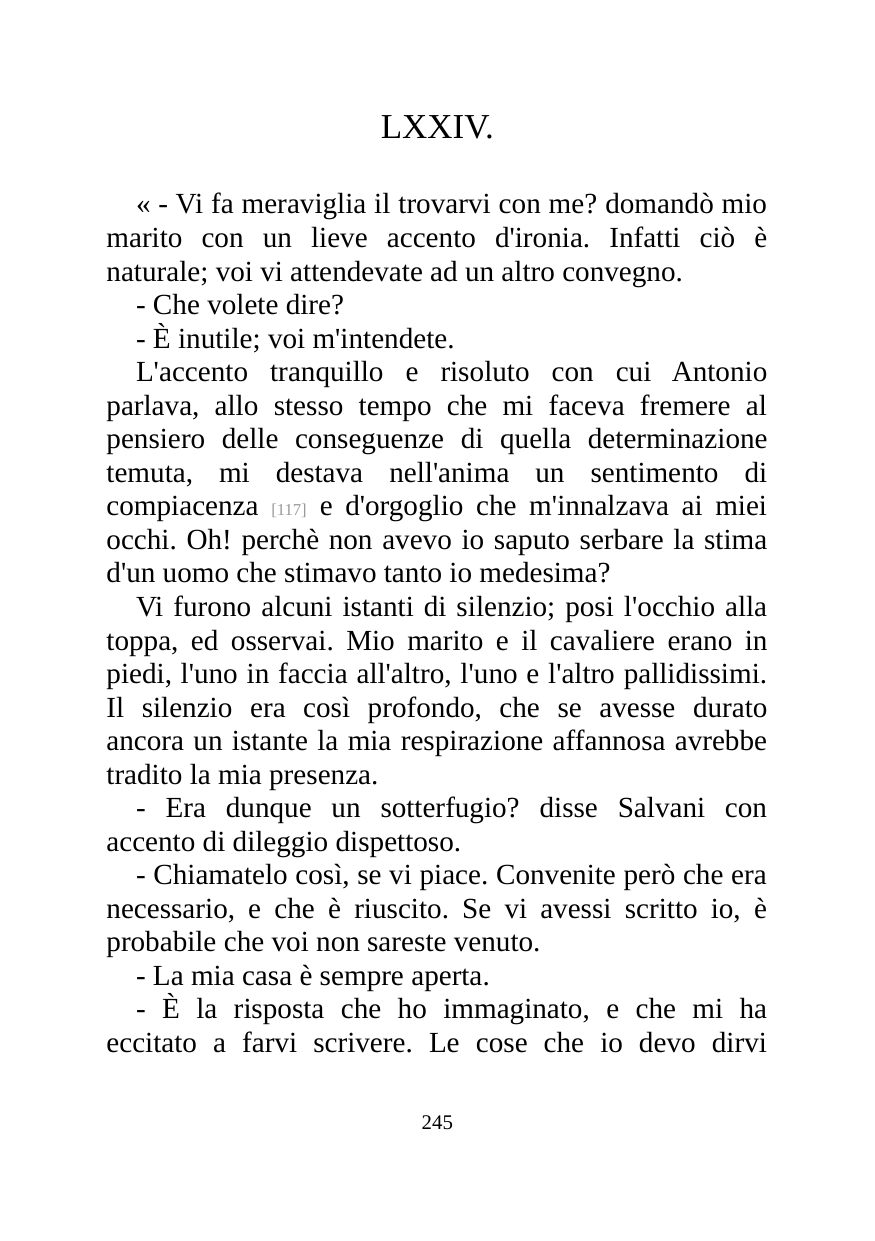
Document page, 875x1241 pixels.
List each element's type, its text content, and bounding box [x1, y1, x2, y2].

text Vi furono alcuni istanti di silenzio; posi l'occhio alla toppa, ed osservai. Mio marito e il cavaliere erano in piedi, l'uno in faccia all'altro, l'uno e l'altro pallidissimi. Il silenzio era così profondo, che se avesse durato ancora un istante la mia respirazione affannosa avrebbe tradito la mia presenza. [106, 589, 768, 790]
text - È la risposta che ho immaginato, e che mi ha eccitato a farvi scrivere. Le cose che io devo dirvi [106, 992, 768, 1059]
subtitle LXXIV. [106, 106, 768, 146]
text - Era dunque un sotterfugio? disse Salvani con accento di dileggio dispettoso. [106, 790, 768, 857]
text - Chiamatelo così, se vi piace. Convenite però che era necessario, e che è riuscito. Se vi avessi scritto io, è probabile che voi non sareste venuto. [106, 857, 768, 958]
text - Che volete dire? [106, 287, 768, 321]
text L'accento tranquillo e risoluto con cui Antonio parlava, allo stesso tempo che mi faceva fremere al pensiero delle conseguenze di quella determinazione temuta, mi destava nell'anima un sentimento di compiacenza [117] e d'orgoglio che m'innalzava ai miei occhi. Oh! perchè non avevo io saputo serbare la stima d'un uomo che stimavo tanto io medesima? [106, 354, 768, 589]
text - È inutile; voi m'intendete. [106, 321, 768, 354]
text « - Vi fa meraviglia il trovarvi con me? domandò mio marito con un lieve accento d'ironia. Infatti ciò è naturale; voi vi attendevate ad un altro convegno. [106, 187, 768, 287]
text - La mia casa è sempre aperta. [106, 958, 768, 992]
